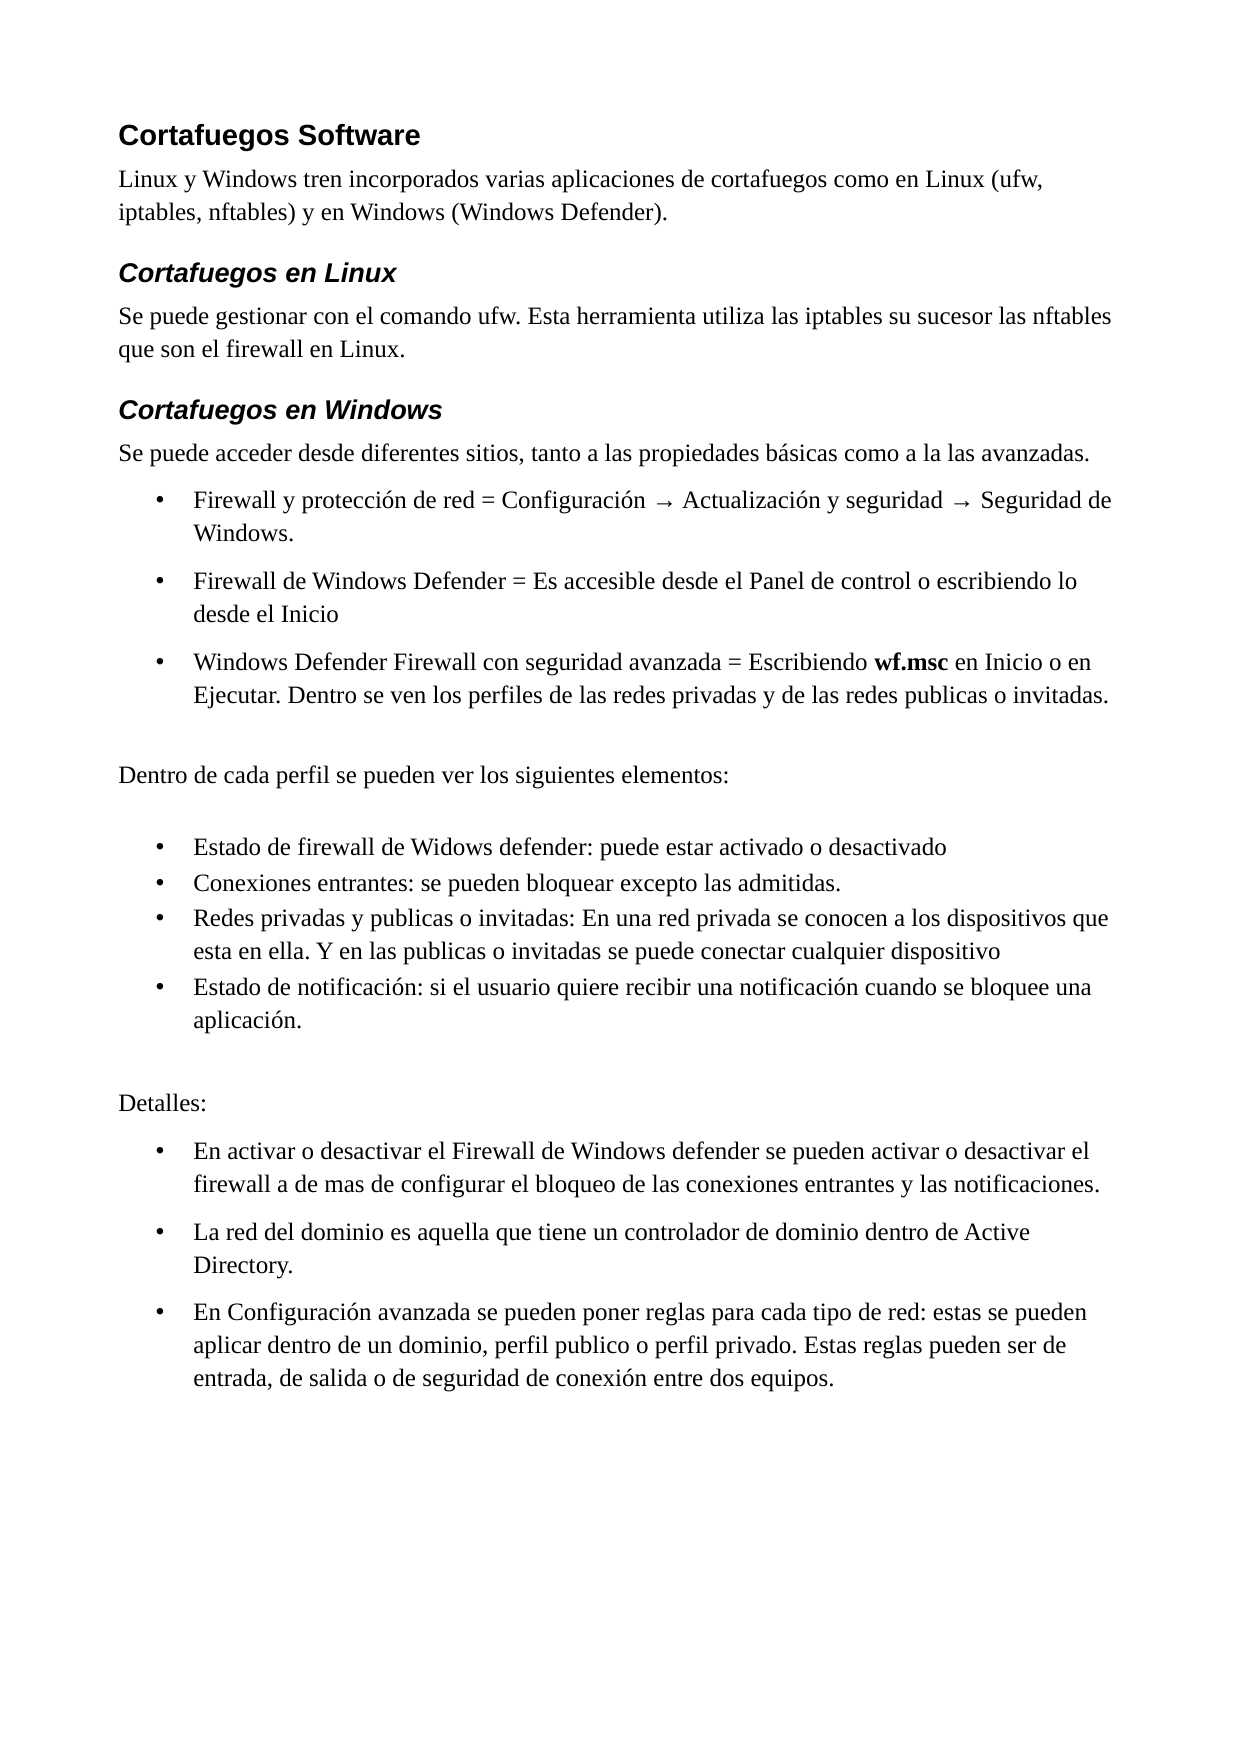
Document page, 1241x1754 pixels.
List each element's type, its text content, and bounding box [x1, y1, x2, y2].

list Redes privadas y publicas o invitadas: En una red privada se conocen a los dispositivos que esta en ella. Y en las publicas o invitadas se puede conectar cualquier dispositivo [156, 903, 1122, 965]
list En Configuración avanzada se pueden poner reglas para cada tipo de red: estas se pueden aplicar dentro de un dominio, perfil publico o perfil privado. Estas reglas pueden ser de entrada, de salida o de seguridad de conexión entre dos equipos. [156, 1297, 1122, 1392]
text Dentro de cada perfil se pueden ver los siguientes elementos: [118, 760, 1122, 789]
list Windows Defender Firewall con seguridad avanzada = Escribiendo wf.msc en Inicio o en Ejecutar. Dentro se ven los perfiles de las redes privadas y de las redes publicas o invitadas. [156, 647, 1122, 708]
list Conexiones entrantes: se pueden bloquear excepto las admitidas. [156, 868, 1122, 896]
list Estado de firewall de Widows defender: puede estar activado o desactivado [156, 832, 1122, 861]
list En activar o desactivar el Firewall de Windows defender se pueden activar o desactivar el firewall a de mas de configurar el bloqueo de las conexiones entrantes y las notificaciones. [156, 1136, 1122, 1198]
list Estado de notificación: si el usuario quiere recibir una notificación cuando se bloquee una aplicación. [156, 972, 1122, 1034]
list Firewall y protección de red = Configuración → Actualización y seguridad → Seguridad de Windows. [156, 486, 1122, 547]
subtitle Cortafuegos en Linux [118, 257, 1122, 288]
list Firewall de Windows Defender = Es accesible desde el Panel de control o escribiendo lo desde el Inicio [156, 566, 1122, 628]
list La red del dominio es aquella que tiene un controlador de dominio dentro de Active Directory. [156, 1217, 1122, 1278]
text Se puede acceder desde diferentes sitios, tanto a las propiedades básicas como a la las avanzadas. [118, 438, 1122, 467]
subtitle Cortafuegos Software [118, 118, 1122, 152]
text Se puede gestionar con el comando ufw. Esta herramienta utiliza las iptables su sucesor las nftables que son el firewall en Linux. [118, 301, 1122, 363]
text Detalles: [118, 1088, 1122, 1117]
subtitle Cortafuegos en Windows [118, 394, 1122, 425]
text Linux y Windows tren incorporados varias aplicaciones de cortafuegos como en Linux (ufw, iptables, nftables) y en Windows (Windows Defender). [118, 164, 1122, 226]
